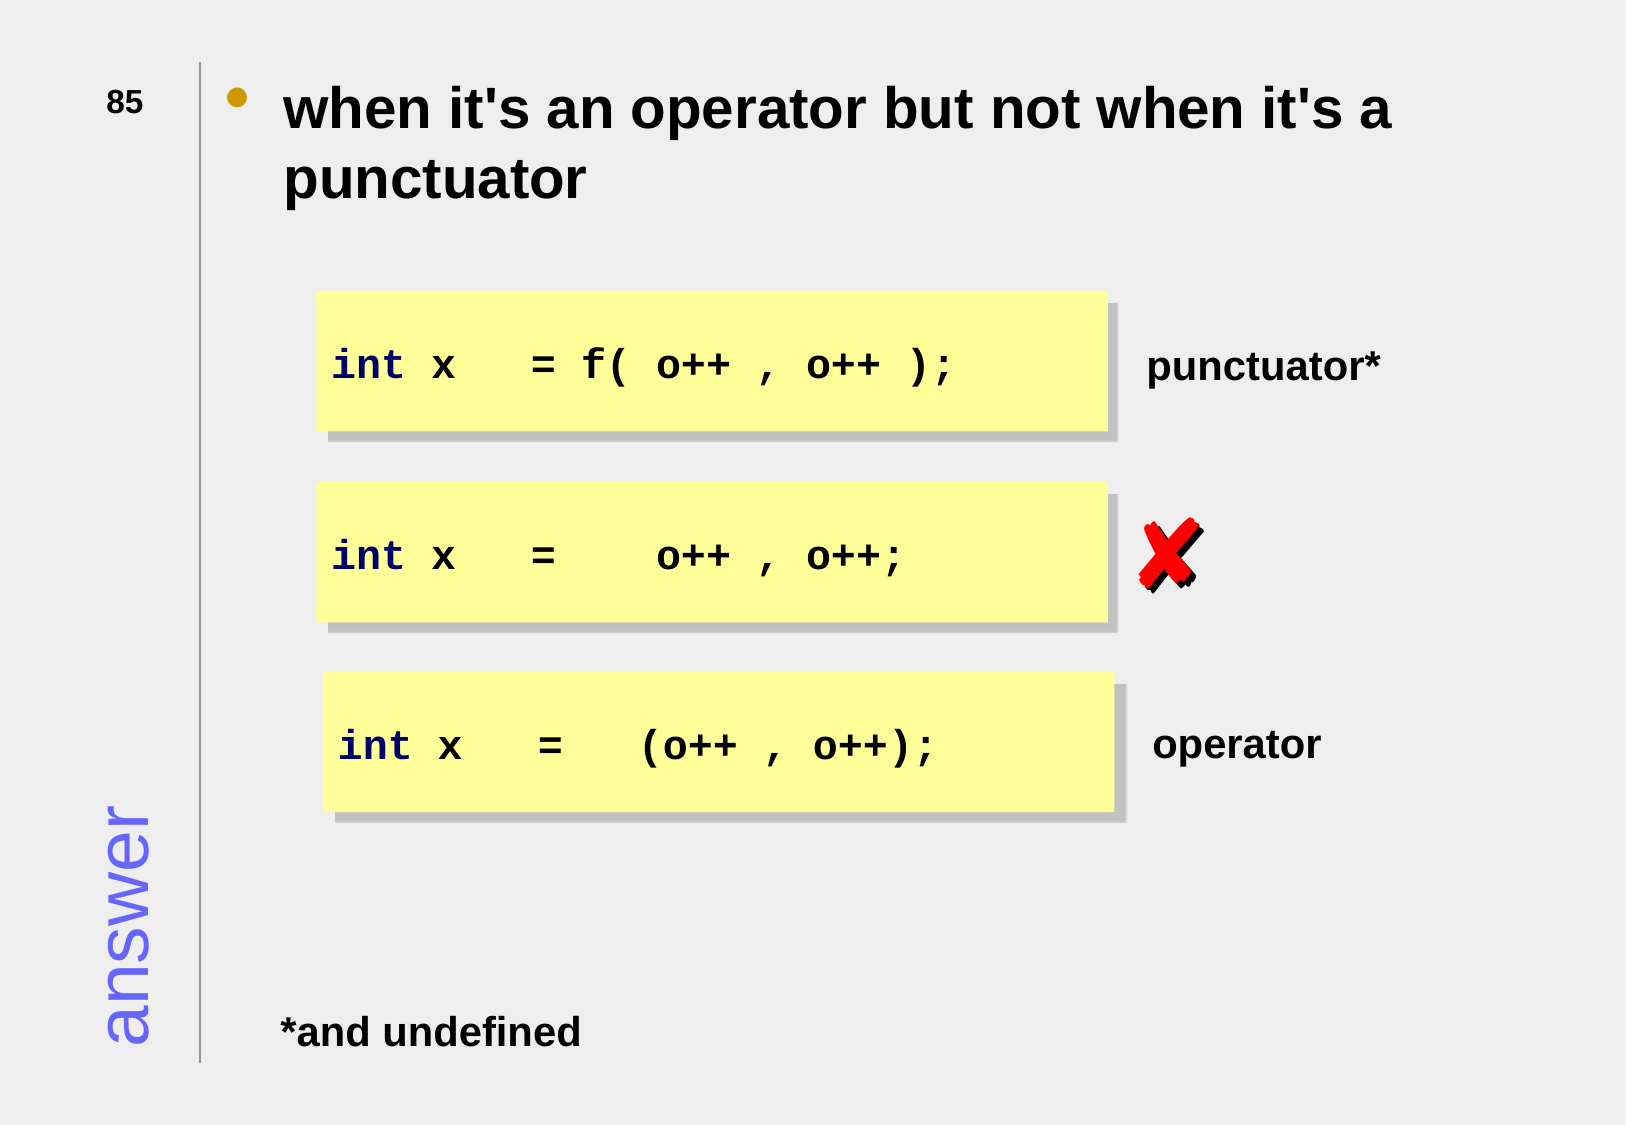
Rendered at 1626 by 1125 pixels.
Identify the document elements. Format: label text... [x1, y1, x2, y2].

title answer [50, 187, 188, 1063]
text_box int x = o++ , o++; [316, 481, 1108, 623]
text_box  [1113, 465, 1315, 631]
text_box int x = f( o++ , o++ ); [316, 290, 1108, 432]
text_box int x = (o++ , o++); [322, 671, 1115, 813]
text_box *and undefined [265, 997, 827, 1064]
text_box operator [1137, 708, 1442, 775]
text_box punctuator* [1131, 330, 1436, 397]
list when it's an operator but not when it's a punctuator [212, 62, 1550, 1063]
